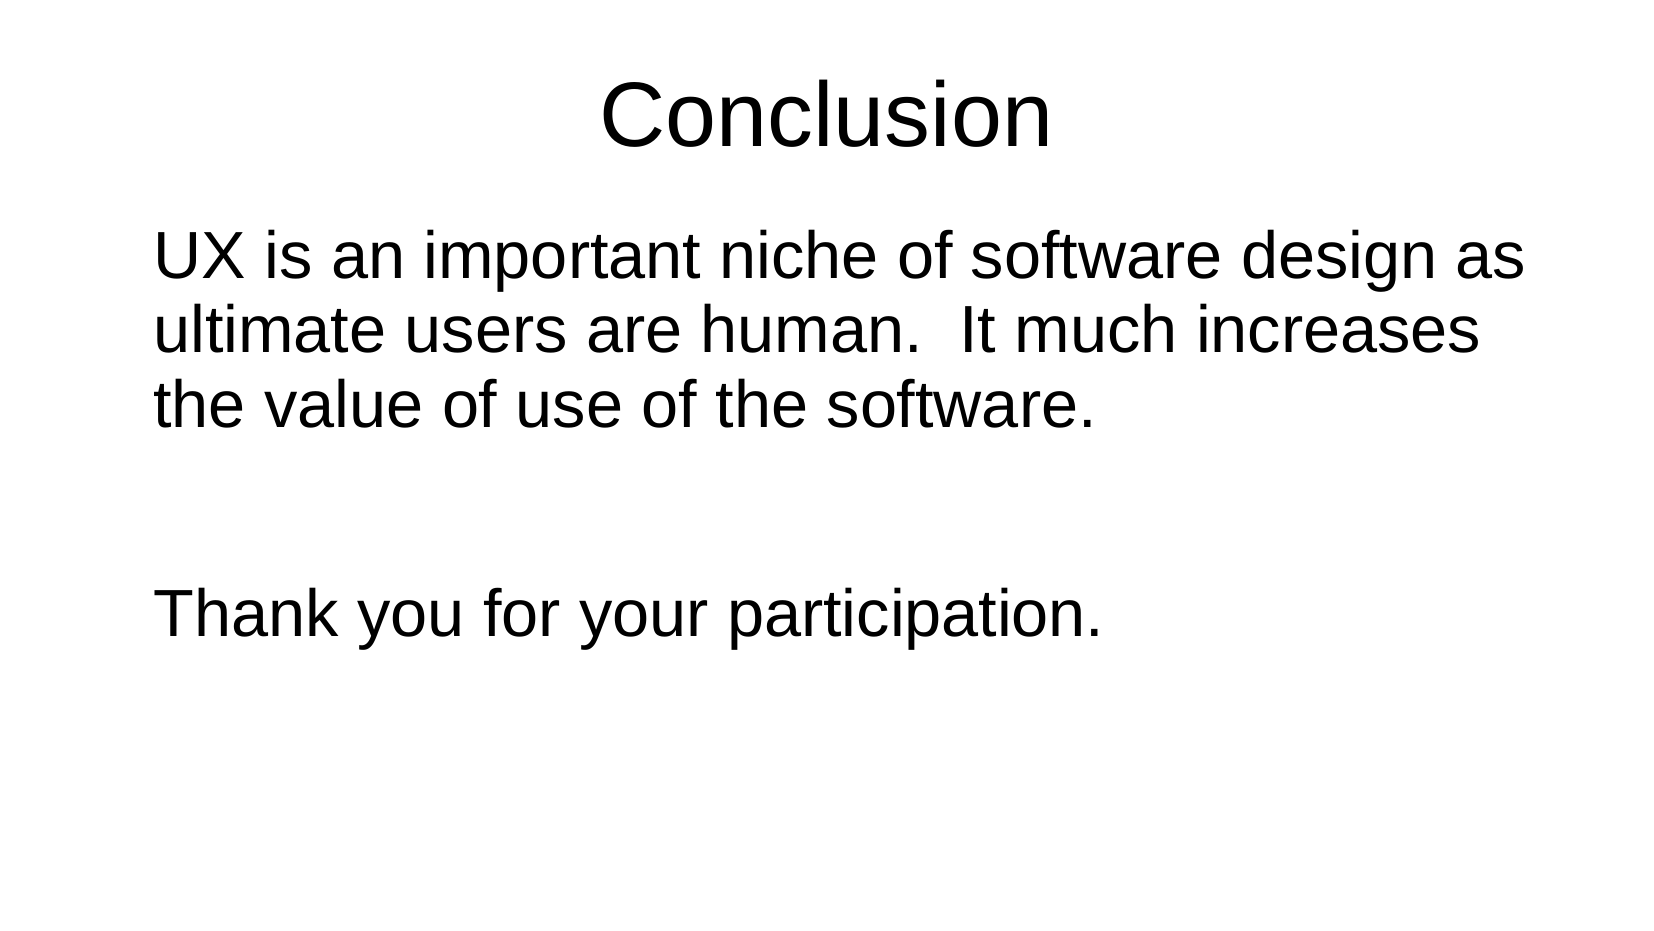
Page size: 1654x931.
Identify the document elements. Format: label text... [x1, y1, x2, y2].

list UX is an important niche of software design as ultimate users are human. It much increases the value of use of the software. Thank you for your participation. [82, 217, 1571, 758]
title Conclusion [82, 37, 1571, 193]
